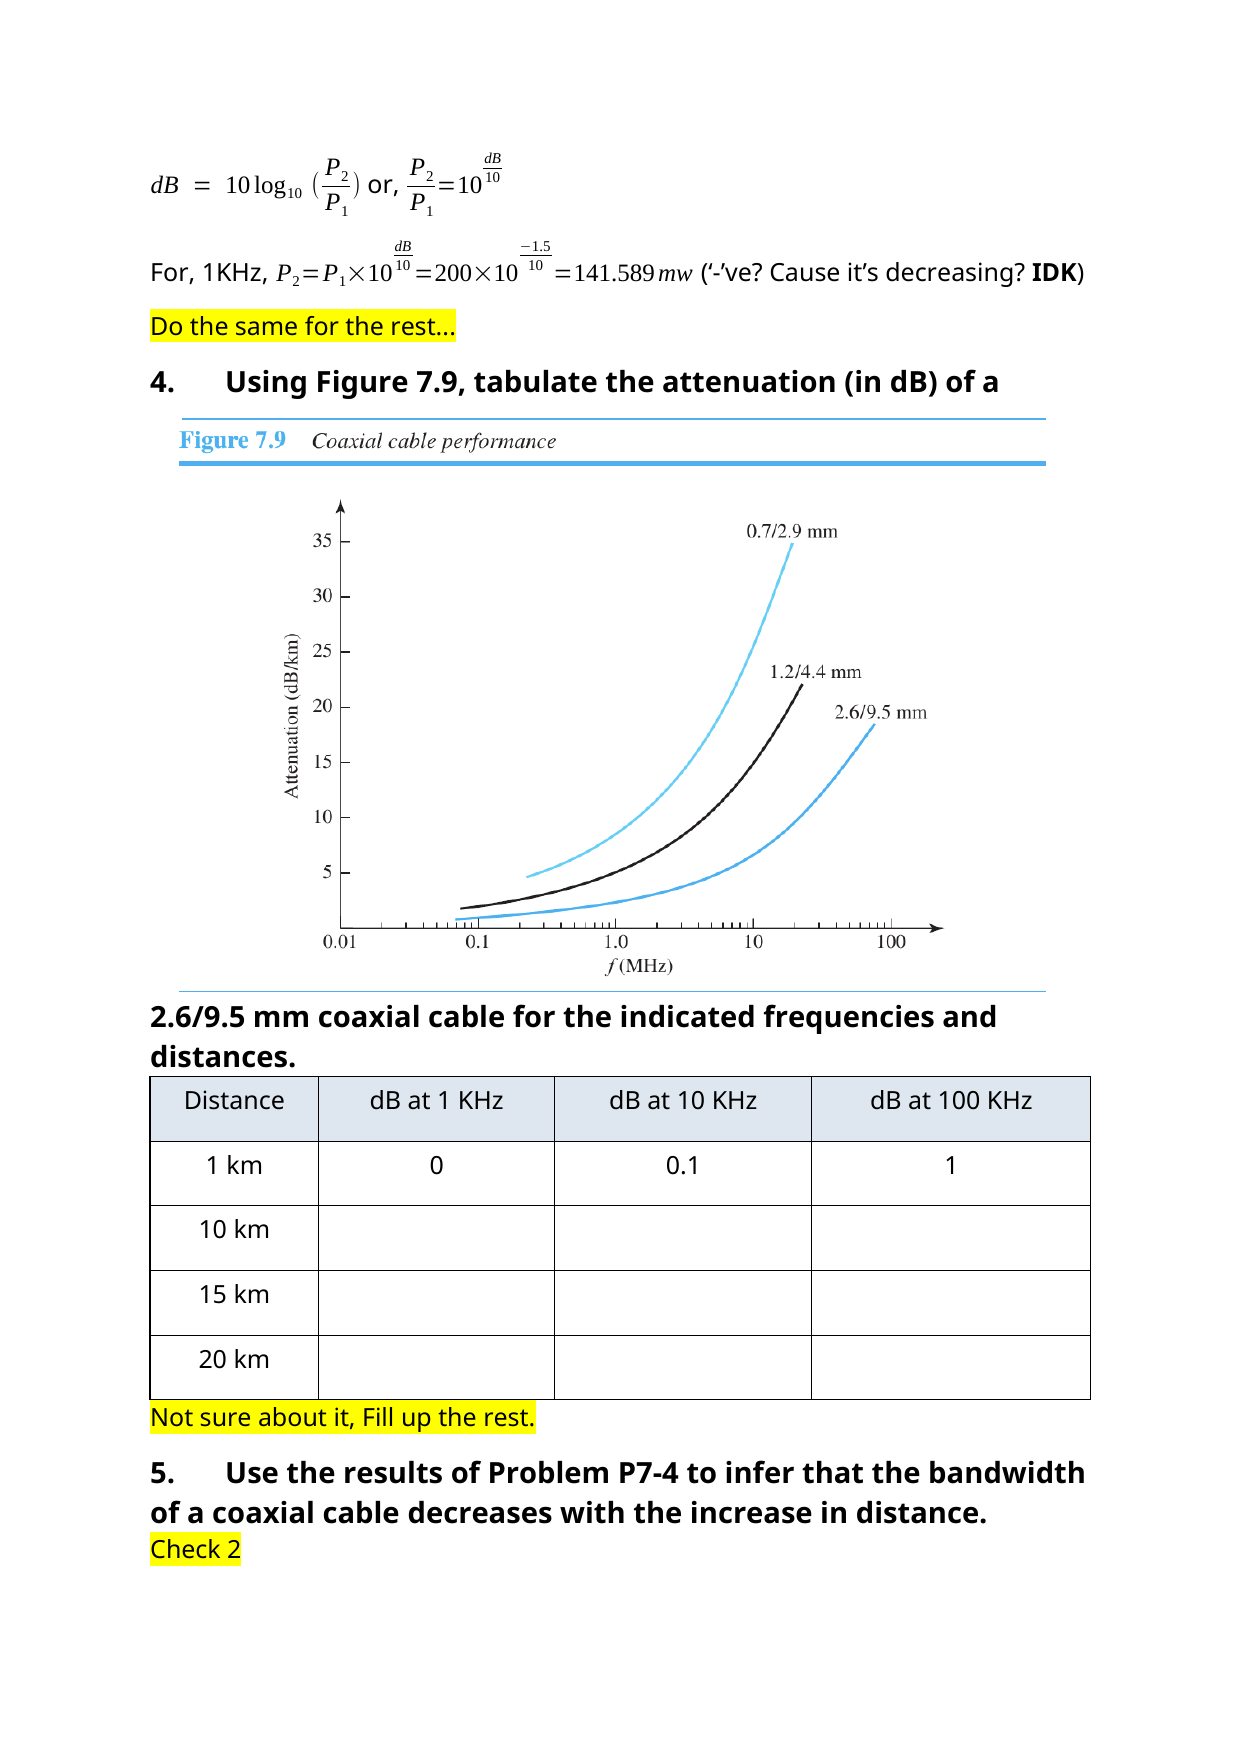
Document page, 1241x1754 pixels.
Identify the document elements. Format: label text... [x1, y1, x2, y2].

table_cell 1 [812, 1142, 1090, 1205]
text or, [150, 150, 1091, 219]
text Check 2 [150, 1532, 1091, 1566]
table_cell [812, 1271, 1090, 1334]
text Do the same for the rest... [150, 308, 1091, 342]
table_cell 10 km [151, 1206, 318, 1270]
table_header Distance [151, 1077, 318, 1141]
text Not sure about it, Fill up the rest. [150, 1400, 1091, 1434]
table_cell 0 [319, 1142, 554, 1205]
subtitle Using Figure 7.9, tabulate the attenuation (in dB) of a [150, 361, 1091, 408]
table_header dB at 1 KHz [319, 1077, 554, 1141]
table_cell [555, 1271, 811, 1334]
table_cell [812, 1206, 1090, 1270]
text For, 1KHz, (‘-’ve? Cause it’s decreasing? IDK) [150, 238, 1091, 290]
picture [150, 408, 1091, 997]
table_cell [555, 1336, 811, 1399]
table_cell [555, 1206, 811, 1270]
subtitle 2.6/9.5 mm coaxial cable for the indicated frequencies and distances. [150, 997, 1091, 1076]
table_header dB at 100 KHz [812, 1077, 1090, 1141]
table_cell 20 km [151, 1336, 318, 1399]
table_cell [319, 1336, 554, 1399]
table_cell [319, 1206, 554, 1270]
table_cell 15 km [151, 1271, 318, 1334]
subtitle Use the results of Problem P7-4 to infer that the bandwidth of a coaxial cable decreases with the increase in distance. [150, 1452, 1091, 1532]
table_cell 0.1 [555, 1142, 811, 1205]
table_header dB at 10 KHz [555, 1077, 811, 1141]
table_cell [319, 1271, 554, 1334]
table_cell [812, 1336, 1090, 1399]
table_cell 1 km [151, 1142, 318, 1205]
